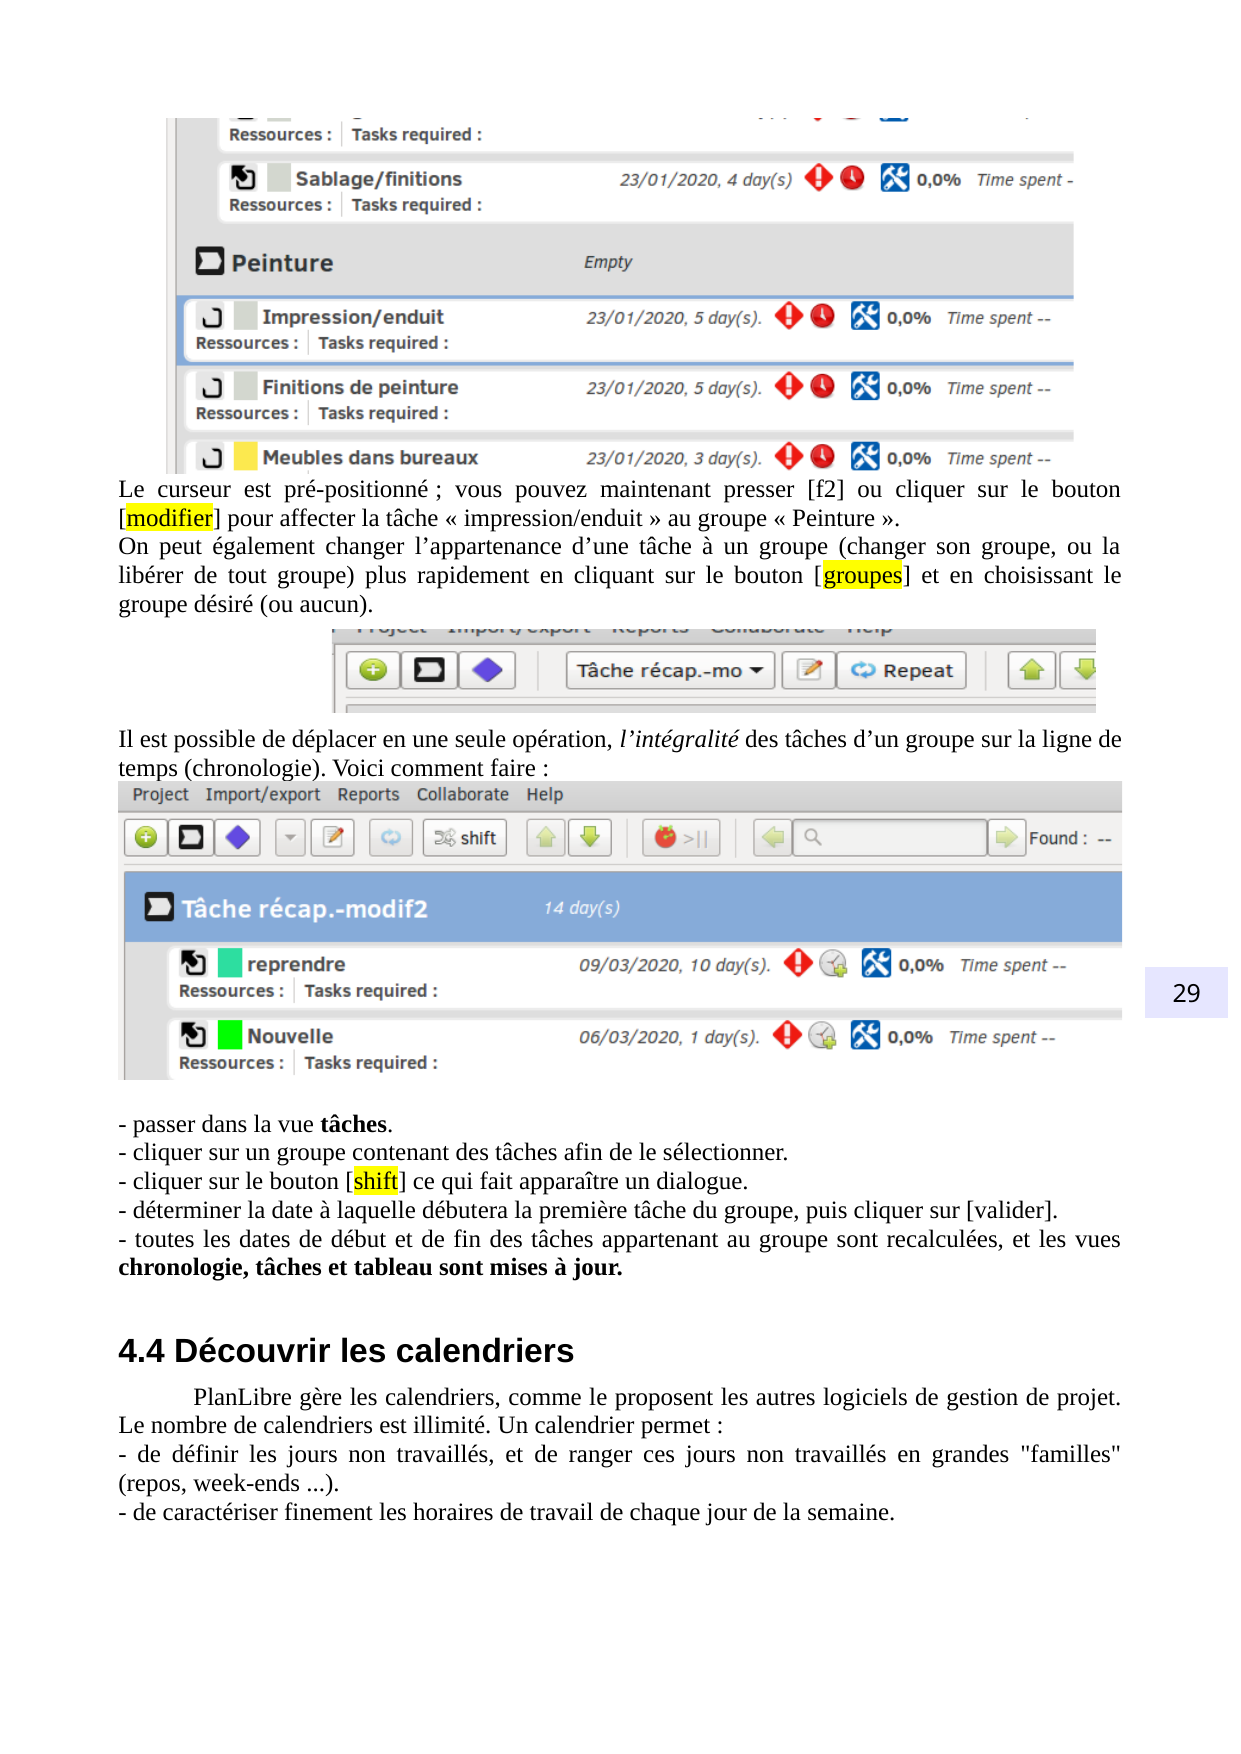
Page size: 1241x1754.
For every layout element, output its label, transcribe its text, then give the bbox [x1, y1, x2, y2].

text - de définir les jours non travaillés, et de ranger ces jours non travaillés en grandes "familles" (repos, week-ends ...). [118, 1439, 1122, 1497]
text - cliquer sur un groupe contenant des tâches afin de le sélectionner. [118, 1137, 1122, 1166]
text - cliquer sur le bouton [shift] ce qui fait apparaître un dialogue. [118, 1166, 1122, 1195]
text - passer dans la vue tâches. [118, 1109, 1122, 1137]
text - de caractériser finement les horaires de travail de chaque jour de la semaine. [118, 1497, 1122, 1526]
picture [331, 629, 1096, 713]
picture [166, 118, 1074, 474]
subtitle 4.4 Découvrir les calendriers [118, 1331, 1122, 1369]
text Le curseur est pré-positionné ; vous pouvez maintenant presser [f2] ou cliquer sur le bouton [modifier] pour affecter la tâche « impression/enduit » au groupe « Peinture ». [118, 474, 1122, 531]
text - toutes les dates de début et de fin des tâches appartenant au groupe sont recalculées, et les vues chronologie, tâches et tableau sont mises à jour. [118, 1224, 1122, 1281]
text On peut également changer l’appartenance d’une tâche à un groupe (changer son groupe, ou la libérer de tout groupe) plus rapidement en cliquant sur le bouton [groupes] et en choisissant le groupe désiré (ou aucun). [118, 531, 1122, 618]
text PlanLibre gère les calendriers, comme le proposent les autres logiciels de gestion de projet. Le nombre de calendriers est illimité. Un calendrier permet : [118, 1382, 1122, 1439]
picture [118, 781, 1123, 1080]
text - déterminer la date à laquelle débutera la première tâche du groupe, puis cliquer sur [valider]. [118, 1195, 1122, 1224]
text Il est possible de déplacer en une seule opération, l’intégralité des tâches d’un groupe sur la ligne de temps (chronologie). Voici comment faire : [118, 618, 1122, 781]
